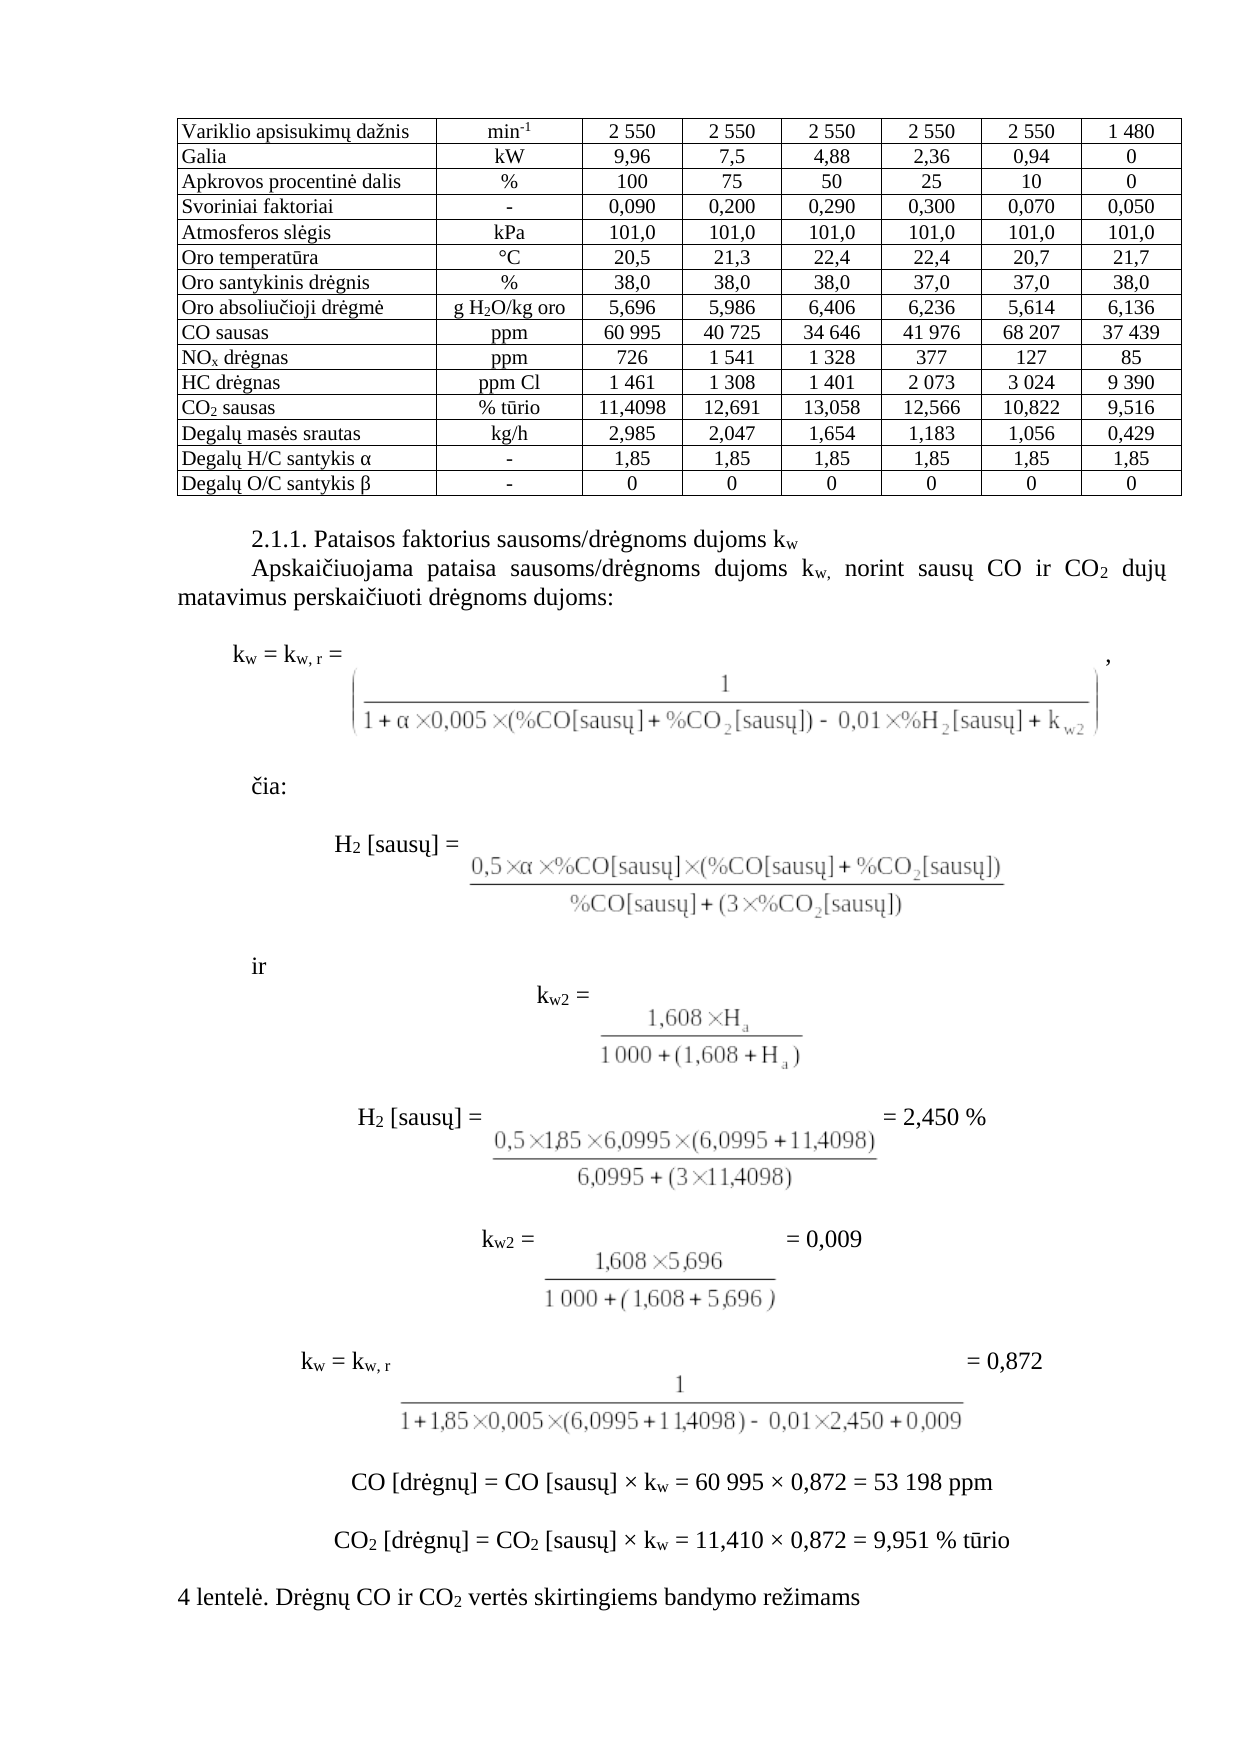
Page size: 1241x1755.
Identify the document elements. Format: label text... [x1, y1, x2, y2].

table_cell 1 328 [782, 345, 881, 369]
text kw2 = = 0,009 [177, 1224, 1166, 1317]
table_cell 0,200 [683, 195, 781, 218]
table_cell Degalų masės srautas [178, 420, 436, 444]
table_cell 1 308 [683, 370, 781, 394]
table_cell 5,614 [982, 295, 1081, 319]
table_cell °C [437, 245, 582, 269]
table_cell 13,058 [782, 395, 881, 419]
table_cell - [437, 446, 582, 469]
text 4 lentelė. Drėgnų CO ir CO2 vertės skirtingiems bandymo režimams [177, 1582, 1166, 1611]
table_cell 2 073 [882, 370, 981, 394]
table_cell Degalų O/C santykis β [178, 471, 436, 495]
table_cell 25 [882, 169, 981, 193]
table_cell 0,94 [982, 144, 1081, 168]
table_cell Degalų H/C santykis α [178, 446, 436, 469]
table_cell - [437, 195, 582, 218]
table_cell 38,0 [683, 270, 781, 294]
table_cell 12,691 [683, 395, 781, 419]
table_cell 6,136 [1082, 295, 1181, 319]
table_cell 68 207 [982, 320, 1081, 344]
text Apskaičiuojama pataisa sausoms/drėgnoms dujoms kw, norint sausų CO ir CO2 dujų matavimus perskaičiuoti drėgnoms dujoms: [177, 553, 1166, 611]
table_cell 101,0 [982, 220, 1081, 244]
table_cell 50 [782, 169, 881, 193]
table_cell 37,0 [982, 270, 1081, 294]
table_cell 1,85 [1082, 446, 1181, 469]
table_cell 0 [1082, 471, 1181, 495]
text CO2 [drėgnų] = CO2 [sausų] × kw = 11,410 × 0,872 = 9,951 % tūrio [177, 1525, 1166, 1554]
table_cell ppm [437, 320, 582, 344]
table_cell 0 [683, 471, 781, 495]
table_cell 40 725 [683, 320, 781, 344]
table_cell % [437, 169, 582, 193]
table_cell 10 [982, 169, 1081, 193]
table_cell 1,183 [882, 420, 981, 444]
table_cell 2 550 [982, 119, 1081, 143]
table_cell 21,7 [1082, 245, 1181, 269]
table_cell kg/h [437, 420, 582, 444]
table_cell Atmosferos slėgis [178, 220, 436, 244]
table_cell 0,300 [882, 195, 981, 218]
table_cell 101,0 [782, 220, 881, 244]
table_cell 37 439 [1082, 320, 1181, 344]
table_cell 0,290 [782, 195, 881, 218]
table_cell 2,047 [683, 420, 781, 444]
table_cell 37,0 [882, 270, 981, 294]
table_cell ppm [437, 345, 582, 369]
table_cell 1,85 [882, 446, 981, 469]
text 2.1.1. Pataisos faktorius sausoms/drėgnoms dujoms kw [177, 524, 1166, 553]
table_cell 10,822 [982, 395, 1081, 419]
table_cell 0,070 [982, 195, 1081, 218]
table_cell Variklio apsisukimų dažnis [178, 119, 436, 143]
table_cell CO sausas [178, 320, 436, 344]
table_cell 2,36 [882, 144, 981, 168]
table_cell 12,566 [882, 395, 981, 419]
text ir [177, 951, 1166, 980]
table_cell % [437, 270, 582, 294]
text kw = kw, r = 0,872 [177, 1346, 1166, 1439]
table_cell 38,0 [583, 270, 682, 294]
table_cell 38,0 [782, 270, 881, 294]
table_cell 0,429 [1082, 420, 1181, 444]
table_cell 60 995 [583, 320, 682, 344]
table_cell Oro absoliučioji drėgmė [178, 295, 436, 319]
text CO [drėgnų] = CO [sausų] × kw = 60 995 × 0,872 = 53 198 ppm [177, 1467, 1166, 1496]
text H2 [sausų] = = 2,450 % [177, 1102, 1166, 1195]
table_cell 0 [982, 471, 1081, 495]
table_cell 22,4 [882, 245, 981, 269]
table_cell 2 550 [882, 119, 981, 143]
table_cell NOx drėgnas [178, 345, 436, 369]
table_cell min-1 [437, 119, 582, 143]
table_cell 100 [583, 169, 682, 193]
table_cell 377 [882, 345, 981, 369]
table_cell 0 [782, 471, 881, 495]
table_cell 1,85 [782, 446, 881, 469]
table_cell HC drėgnas [178, 370, 436, 394]
table_cell 1,85 [583, 446, 682, 469]
table_cell 4,88 [782, 144, 881, 168]
table_cell 1,056 [982, 420, 1081, 444]
table_cell g H2O/kg oro [437, 295, 582, 319]
table_cell 0 [882, 471, 981, 495]
table_cell 75 [683, 169, 781, 193]
table_cell 1 541 [683, 345, 781, 369]
table_cell 11,4098 [583, 395, 682, 419]
table_cell Apkrovos procentinė dalis [178, 169, 436, 193]
table_cell 0 [1082, 144, 1181, 168]
table_cell 38,0 [1082, 270, 1181, 294]
table_cell % tūrio [437, 395, 582, 419]
table_cell 2 550 [583, 119, 682, 143]
table_cell - [437, 471, 582, 495]
table_cell 20,7 [982, 245, 1081, 269]
table_cell 101,0 [683, 220, 781, 244]
table_cell 6,406 [782, 295, 881, 319]
table_cell 0,050 [1082, 195, 1181, 218]
table_cell 6,236 [882, 295, 981, 319]
table_cell 127 [982, 345, 1081, 369]
table_cell ppm Cl [437, 370, 582, 394]
table_cell 20,5 [583, 245, 682, 269]
table_cell 22,4 [782, 245, 881, 269]
table_cell 1 401 [782, 370, 881, 394]
table_cell 0,090 [583, 195, 682, 218]
table_cell 2 550 [683, 119, 781, 143]
table_cell 34 646 [782, 320, 881, 344]
table_cell 9,516 [1082, 395, 1181, 419]
table_cell 85 [1082, 345, 1181, 369]
table_cell 726 [583, 345, 682, 369]
table_cell 41 976 [882, 320, 981, 344]
table_cell kPa [437, 220, 582, 244]
table_cell 7,5 [683, 144, 781, 168]
table_cell 0 [583, 471, 682, 495]
text H2 [sausų] = [177, 829, 1166, 922]
table_cell 1 461 [583, 370, 682, 394]
table_cell CO2 sausas [178, 395, 436, 419]
table_cell 2 550 [782, 119, 881, 143]
table_cell 9,96 [583, 144, 682, 168]
text kw = kw, r = , [177, 639, 1166, 742]
table_cell Galia [178, 144, 436, 168]
table_cell 101,0 [583, 220, 682, 244]
table_cell 1,85 [683, 446, 781, 469]
table_cell 1 480 [1082, 119, 1181, 143]
table_cell 9 390 [1082, 370, 1181, 394]
table_cell 21,3 [683, 245, 781, 269]
table_cell 1,85 [982, 446, 1081, 469]
table_cell 5,986 [683, 295, 781, 319]
table_cell 0 [1082, 169, 1181, 193]
text čia: [177, 771, 1166, 800]
table_cell Oro temperatūra [178, 245, 436, 269]
table_cell 2,985 [583, 420, 682, 444]
table_cell 101,0 [1082, 220, 1181, 244]
table_cell Oro santykinis drėgnis [178, 270, 436, 294]
table_cell Svoriniai faktoriai [178, 195, 436, 218]
table_cell 101,0 [882, 220, 981, 244]
table_cell 1,654 [782, 420, 881, 444]
table_cell 3 024 [982, 370, 1081, 394]
table_cell 5,696 [583, 295, 682, 319]
table_cell kW [437, 144, 582, 168]
text kw2 = [177, 980, 1166, 1074]
